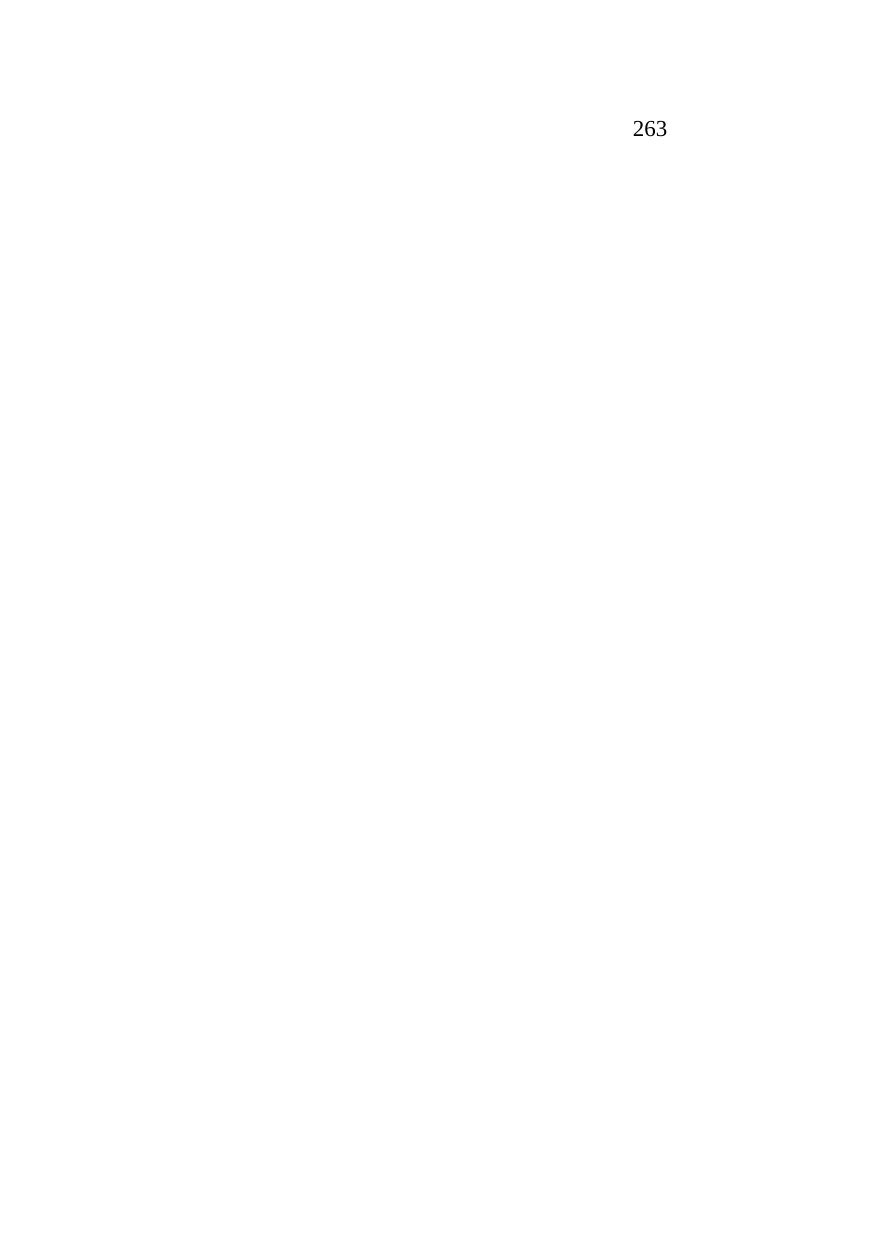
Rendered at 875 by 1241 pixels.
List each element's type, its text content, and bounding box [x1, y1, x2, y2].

text 263 [633, 115, 736, 141]
